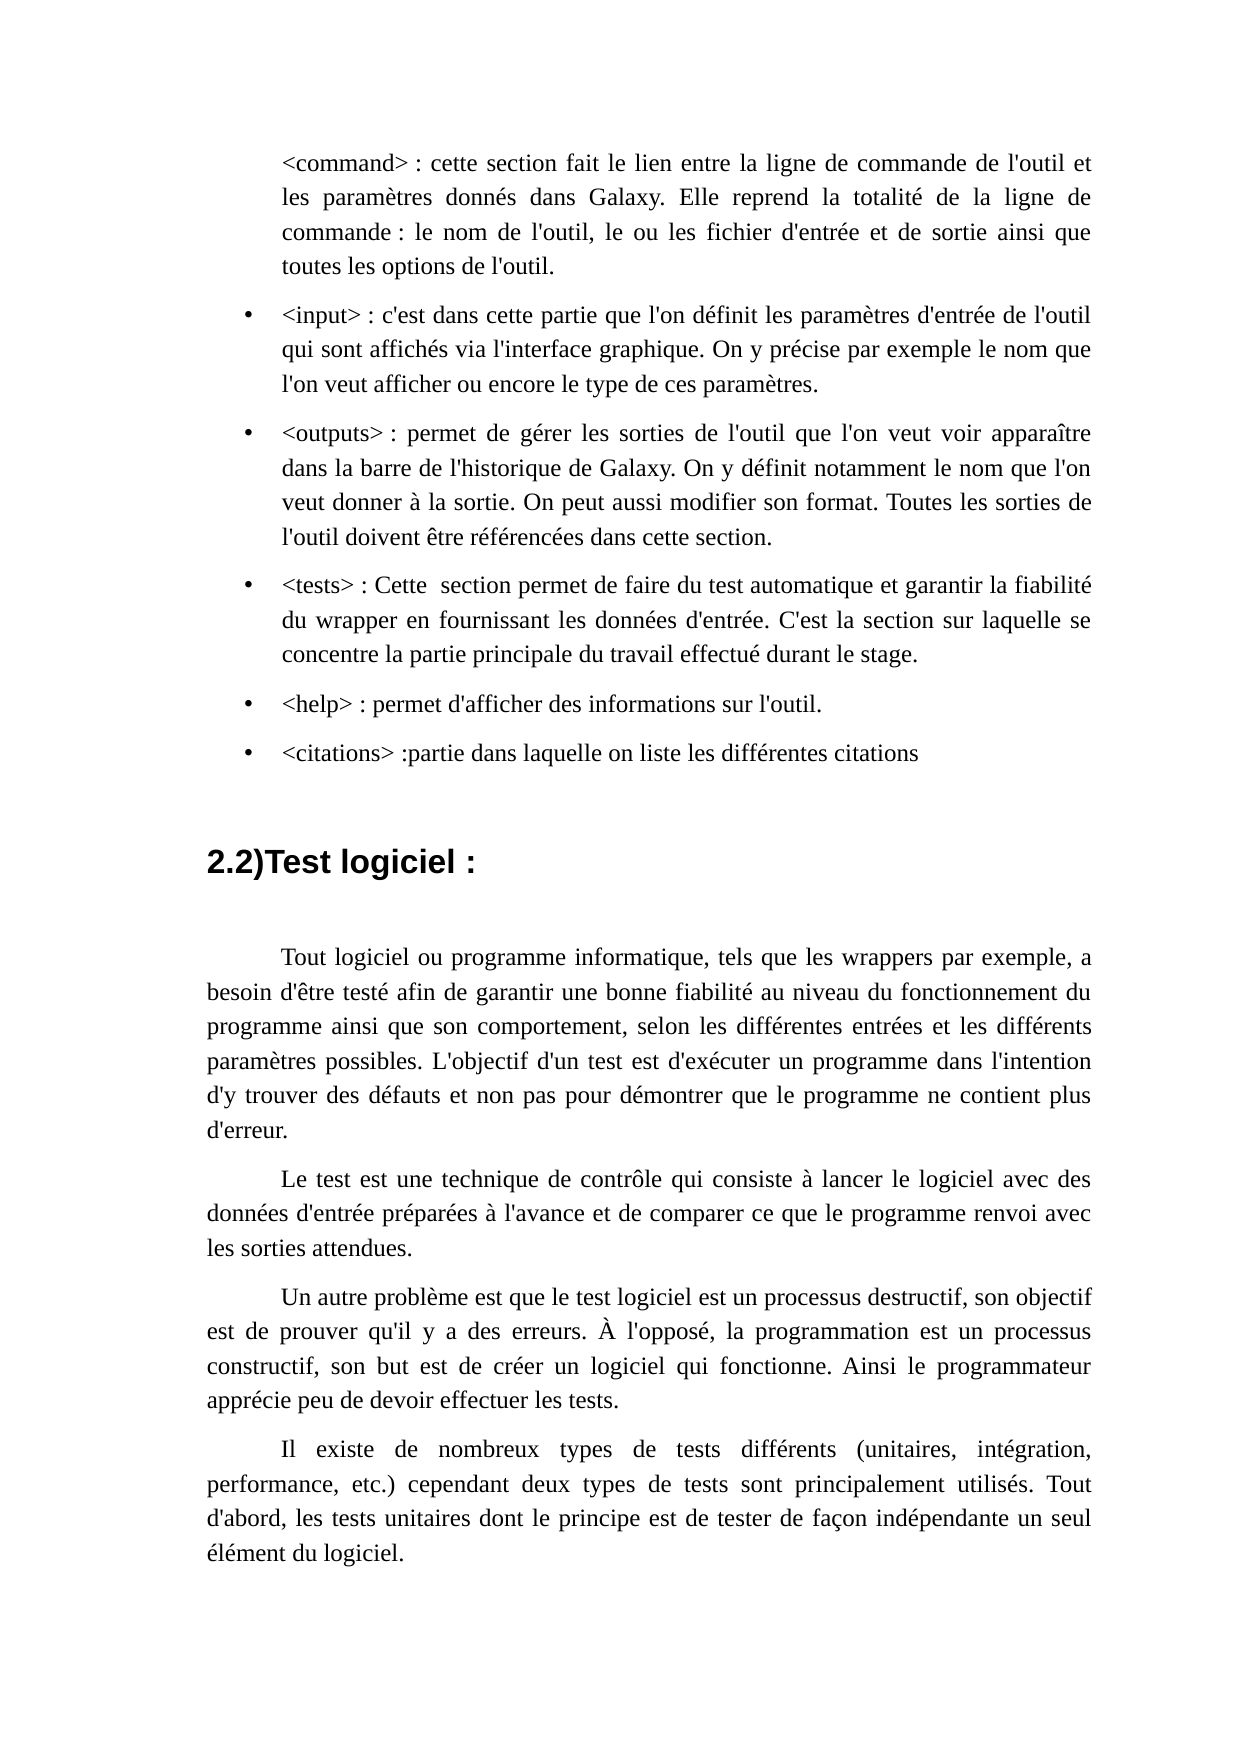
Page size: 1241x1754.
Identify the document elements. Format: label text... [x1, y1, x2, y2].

list <command> : cette section fait le lien entre la ligne de commande de l'outil et les paramètres donnés dans Galaxy. Elle reprend la totalité de la ligne de commande : le nom de l'outil, le ou les fichier d'entrée et de sortie ainsi que toutes les options de l'outil. [244, 148, 1093, 280]
list <outputs> : permet de gérer les sorties de l'outil que l'on veut voir apparaître dans la barre de l'historique de Galaxy. On y définit notamment le nom que l'on veut donner à la sortie. On peut aussi modifier son format. Toutes les sorties de l'outil doivent être référencées dans cette section. [244, 418, 1093, 550]
text Un autre problème est que le test logiciel est un processus destructif, son objectif est de prouver qu'il y a des erreurs. À l'opposé, la programmation est un processus constructif, son but est de créer un logiciel qui fonctionne. Ainsi le programmateur apprécie peu de devoir effectuer les tests. [207, 1282, 1093, 1414]
text Tout logiciel ou programme informatique, tels que les wrappers par exemple, a besoin d'être testé afin de garantir une bonne fiabilité au niveau du fonctionnement du programme ainsi que son comportement, selon les différentes entrées et les différents paramètres possibles. L'objectif d'un test est d'exécuter un programme dans l'intention d'y trouver des défauts et non pas pour démontrer que le programme ne contient plus d'erreur. [207, 942, 1093, 1143]
text Il existe de nombreux types de tests différents (unitaires, intégration, performance, etc.) cependant deux types de tests sont principalement utilisés. Tout d'abord, les tests unitaires dont le principe est de tester de façon indépendante un seul élément du logiciel. [207, 1434, 1093, 1566]
text Le test est une technique de contrôle qui consiste à lancer le logiciel avec des données d'entrée préparées à l'avance et de comparer ce que le programme renvoi avec les sorties attendues. [207, 1164, 1093, 1261]
list <citations> :partie dans laquelle on liste les différentes citations [244, 738, 1093, 766]
list <tests> : Cette section permet de faire du test automatique et garantir la fiabilité du wrapper en fournissant les données d'entrée. C'est la section sur laquelle se concentre la partie principale du travail effectué durant le stage. [244, 571, 1093, 668]
subtitle 2.2)Test logiciel : [207, 842, 1093, 881]
list <input> : c'est dans cette partie que l'on définit les paramètres d'entrée de l'outil qui sont affichés via l'interface graphique. On y précise par exemple le nom que l'on veut afficher ou encore le type de ces paramètres. [244, 300, 1093, 398]
list <help> : permet d'afficher des informations sur l'outil. [244, 689, 1093, 717]
